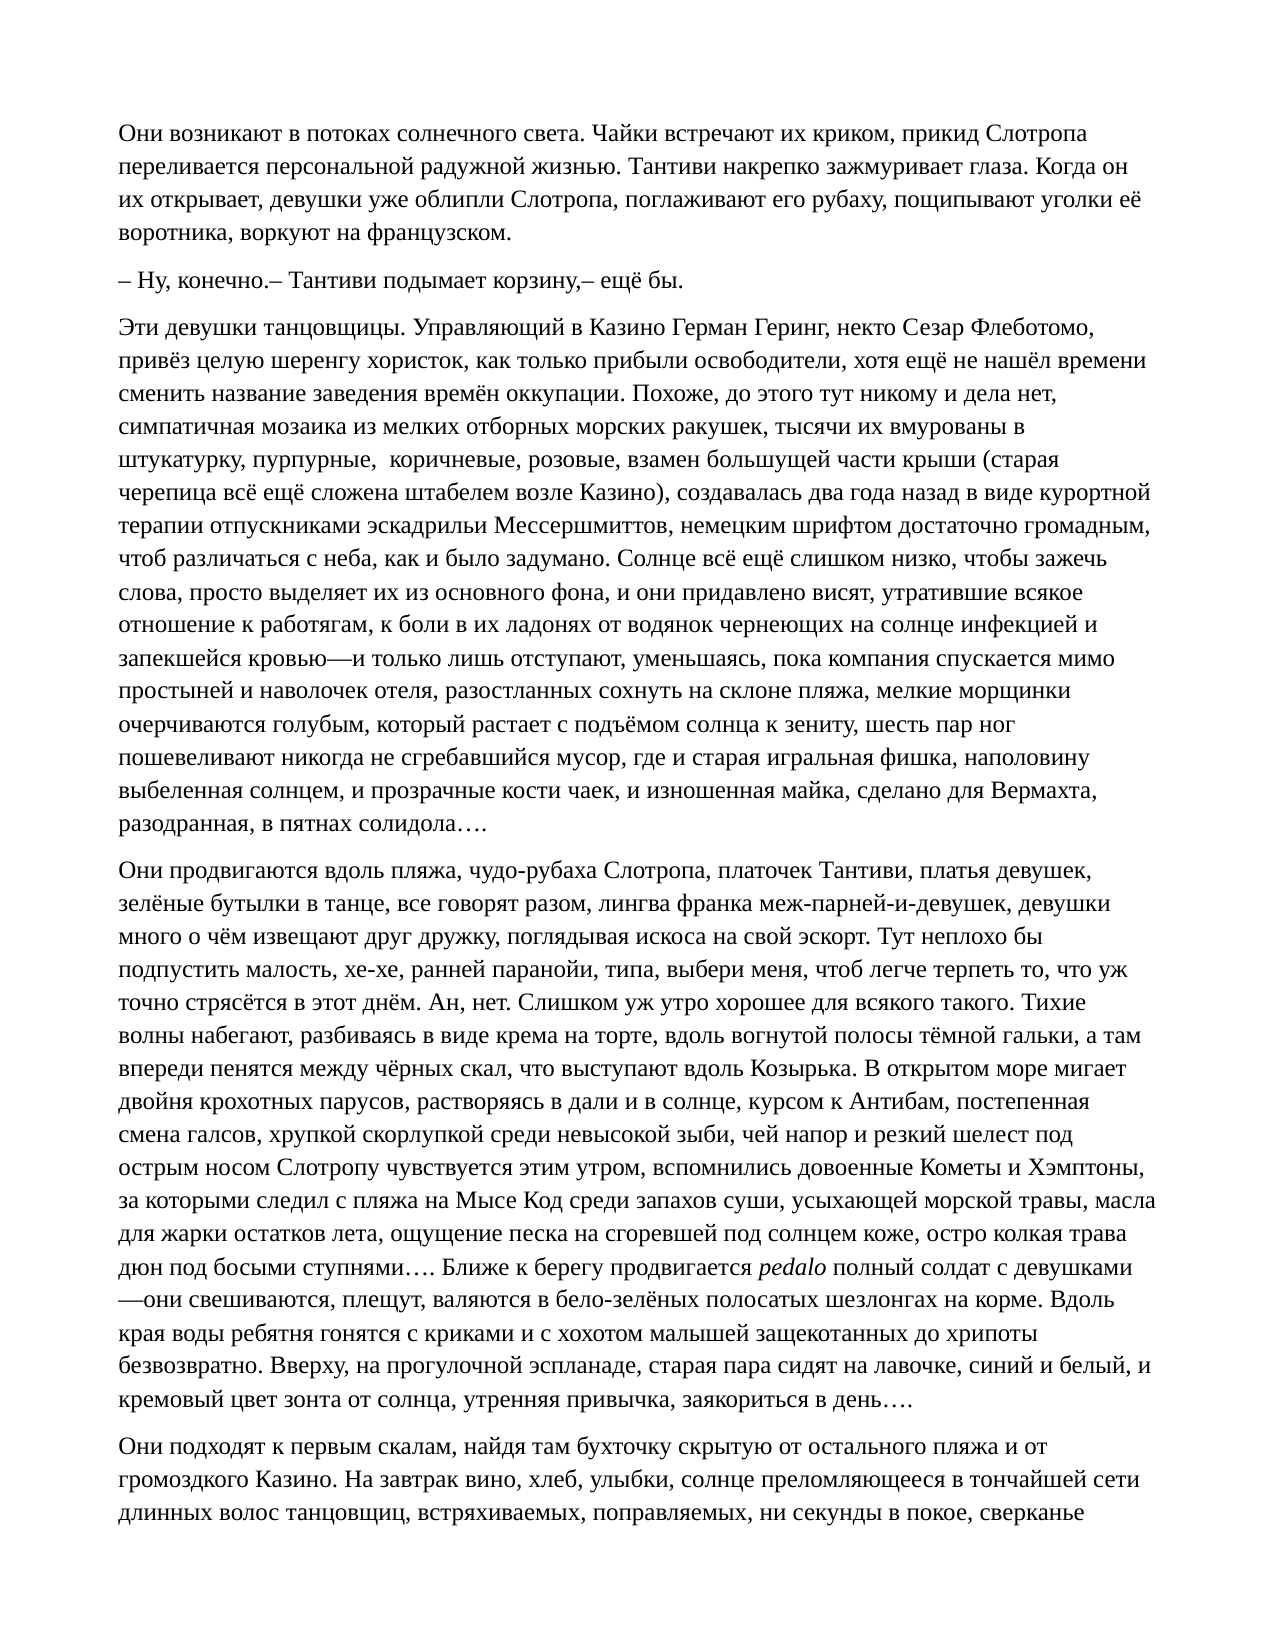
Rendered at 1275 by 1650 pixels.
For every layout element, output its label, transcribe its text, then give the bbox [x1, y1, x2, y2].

text Они возникают в потоках солнечного света. Чайки встречают их криком, прикид Слотропа переливается персональной радужной жизнью. Тантиви накрепко зажмуривает глаза. Когда он их открывает, девушки уже облипли Слотропа, поглаживают его рубаху, пощипывают уголки её воротника, воркуют на французском. [118, 118, 1157, 246]
text – Ну, конечно.– Тантиви подымает корзину,– ещё бы. [118, 265, 1157, 293]
text Они подходят к первым скалам, найдя там бухточку скрытую от остального пляжа и от громоздкого Казино. На завтрак вино, хлеб, улыбки, солнце преломляющееся в тончайшей сети длинных волос танцовщиц, встряхиваемых, поправляемых, ни секунды в покое, сверканье [118, 1431, 1157, 1526]
text Эти девушки танцовщицы. Управляющий в Казино Герман Геринг, некто Сезар Флеботомо, привёз целую шеренгу хористок, как только прибыли освободители, хотя ещё не нашёл времени сменить название заведения времён оккупации. Похоже, до этого тут никому и дела нет, симпатичная мозаика из мелких отборных морских ракушек, тысячи их вмурованы в штукатурку, пурпурные, коричневые, розовые, взамен большущей части крыши (старая черепица всё ещё сложена штабелем возле Казино), создавалась два года назад в виде курортной терапии отпускниками эскадрильи Мессершмиттов, немецким шрифтом достаточно громадным, чтоб различаться с неба, как и было задумано. Солнце всё ещё слишком низко, чтобы зажечь слова, просто выделяет их из основного фона, и они придавлено висят, утратившие всякое отношение к работягам, к боли в их ладонях от водянок чернеющих на солнце инфекцией и запекшейся кровью—и только лишь отступают, уменьшаясь, пока компания спускается мимо простыней и наволочек отеля, разостланных сохнуть на склоне пляжа, мелкие морщинки очерчиваются голубым, который растает с подъёмом солнца к зениту, шесть пар ног пошевеливают никогда не сгребавшийся мусор, где и старая игральная фишка, наполовину выбеленная солнцем, и прозрачные кости чаек, и изношенная майка, сделано для Вермахта, разодранная, в пятнах солидола…. [118, 312, 1157, 836]
text Они продвигаются вдоль пляжа, чудо-рубаха Слотропа, платочек Тантиви, платья девушек, зелёные бутылки в танце, все говорят разом, лингва франка меж-парней-и-девушек, девушки много о чём извещают друг дружку, поглядывая искоса на свой эскорт. Тут неплохо бы подпустить малость, хе-хе, ранней паранойи, типа, выбери меня, чтоб легче терпеть то, что уж точно стрясётся в этот днём. Ан, нет. Слишком уж утро хорошее для всякого такого. Тихие волны набегают, разбиваясь в виде крема на торте, вдоль вогнутой полосы тёмной гальки, а там впереди пенятся между чёрных скал, что выступают вдоль Козырька. В открытом море мигает двойня крохотных парусов, растворяясь в дали и в солнце, курсом к Антибам, постепенная смена галсов, хрупкой скорлупкой среди невысокой зыби, чей напор и резкий шелест под острым носом Слотропу чувствуется этим утром, вспомнились довоенные Кометы и Хэмптоны, за которыми следил с пляжа на Мысе Код среди запахов суши, усыхающей морской травы, масла для жарки остатков лета, ощущение песка на сгоревшей под солнцем коже, остро колкая трава дюн под босыми ступнями…. Ближе к берегу продвигается pedalo полный солдат с девушками—они свешиваются, плещут, валяются в бело-зелёных полосатых шезлонгах на корме. Вдоль края воды ребятня гонятся с криками и с хохотом малышей защекотанных до хрипоты безвозвратно. Вверху, на прогулочной эспланаде, старая пара сидят на лавочке, синий и белый, и кремовый цвет зонта от солнца, утренняя привычка, заякориться в день…. [118, 855, 1157, 1412]
